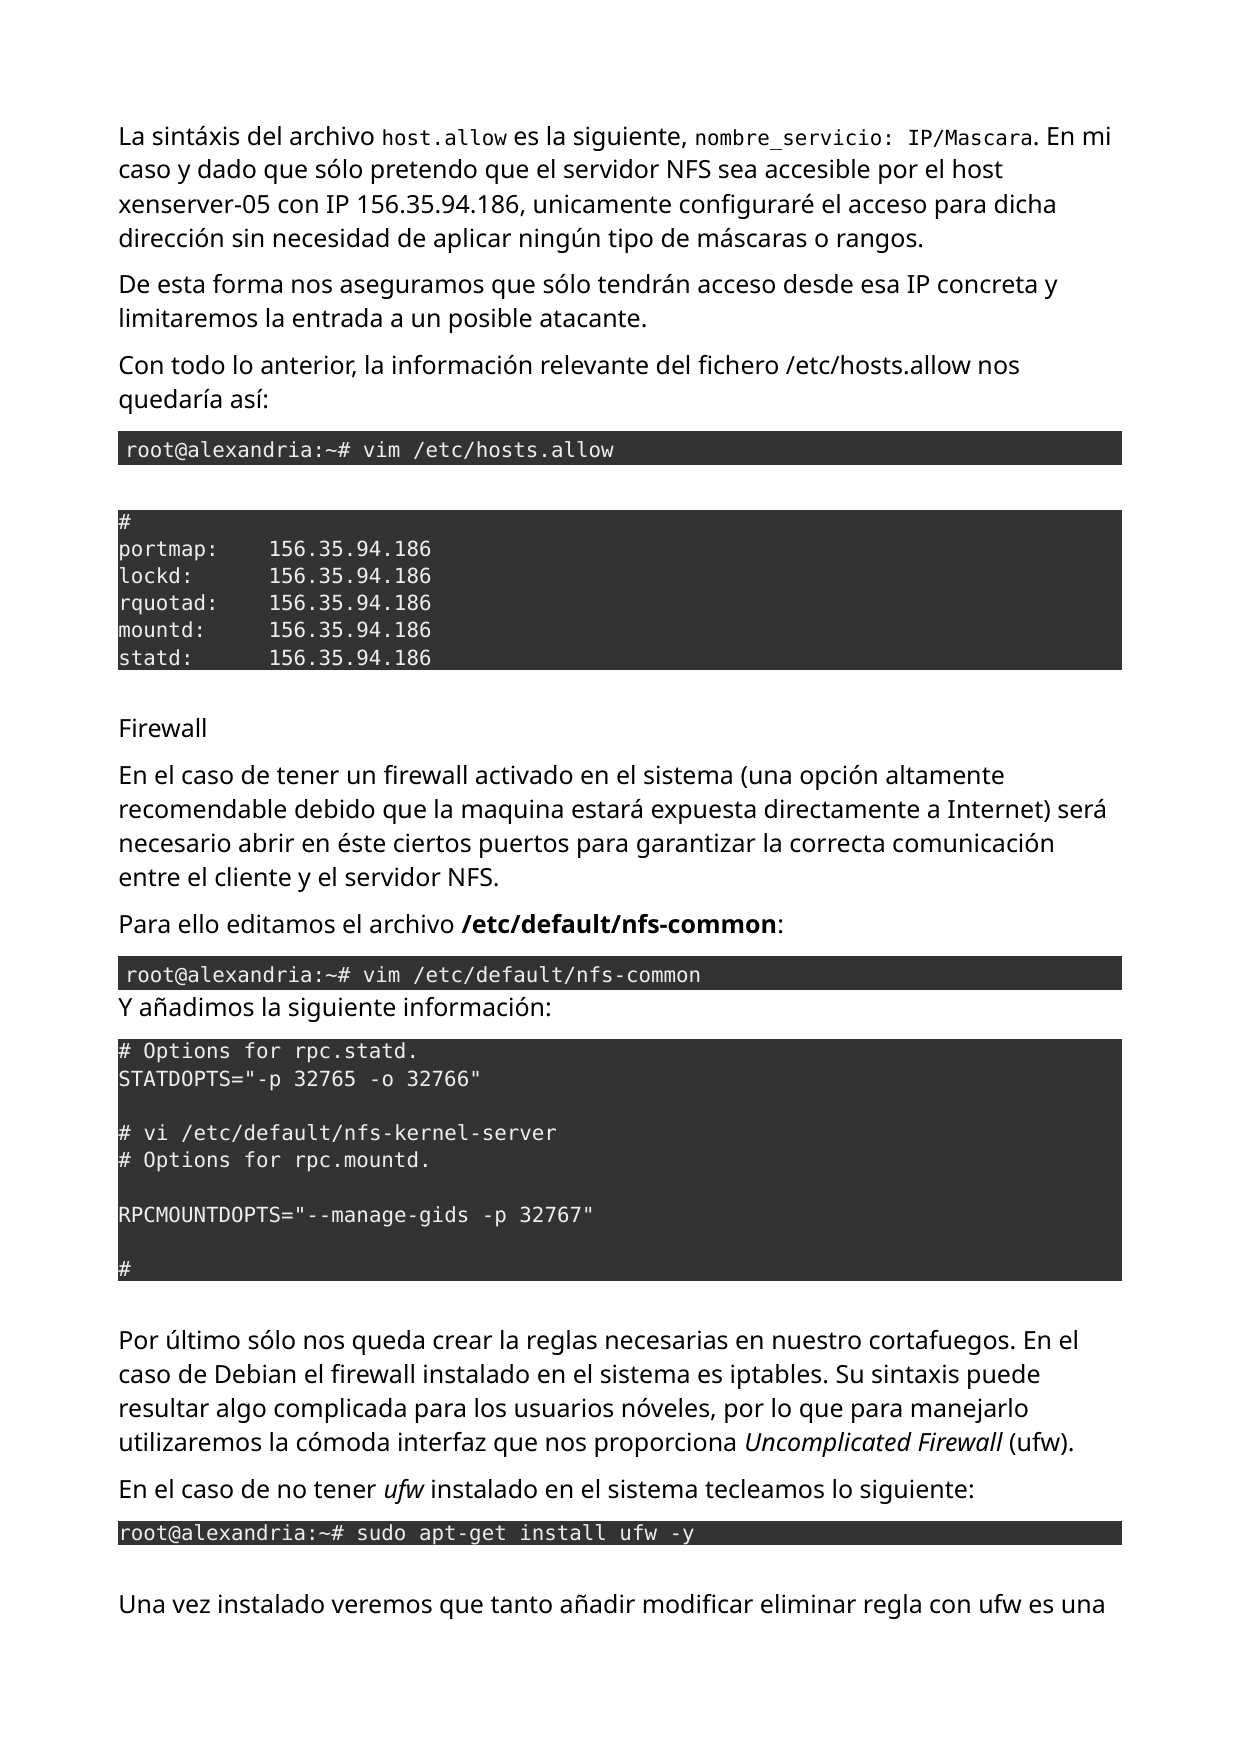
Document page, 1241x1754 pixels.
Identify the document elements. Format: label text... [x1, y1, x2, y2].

text # [118, 1257, 1122, 1281]
text Por último sólo nos queda crear la reglas necesarias en nuestro cortafuegos. En el caso de Debian el firewall instalado en el sistema es iptables. Su sintaxis puede resultar algo complicada para los usuarios nóveles, por lo que para manejarlo utilizaremos la cómoda interfaz que nos proporciona Uncomplicated Firewall (ufw). [118, 1323, 1122, 1459]
text root@alexandria:~# vim /etc/hosts.allow [118, 431, 1122, 465]
text root@alexandria:~# vim /etc/default/nfs-common [118, 956, 1122, 990]
text # vi /etc/default/nfs-kernel-server [118, 1121, 1122, 1145]
text # [118, 510, 1122, 534]
text En el caso de no tener ufw instalado en el sistema tecleamos lo siguiente: [118, 1472, 1122, 1506]
text STATDOPTS="-p 32765 -o 32766" [118, 1067, 1122, 1091]
text lockd: 156.35.94.186 [118, 564, 1122, 588]
text La sintáxis del archivo host.allow es la siguiente, nombre_servicio: IP/Mascara. En mi caso y dado que sólo pretendo que el servidor NFS sea accesible por el host xenserver-05 con IP 156.35.94.186, unicamente configuraré el acceso para dicha dirección sin necesidad de aplicar ningún tipo de máscaras o rangos. [118, 118, 1122, 254]
text root@alexandria:~# sudo apt-get install ufw -y [118, 1521, 1122, 1545]
text Una vez instalado veremos que tanto añadir modificar eliminar regla con ufw es una [118, 1587, 1122, 1621]
text En el caso de tener un firewall activado en el sistema (una opción altamente recomendable debido que la maquina estará expuesta directamente a Internet) será necesario abrir en éste ciertos puertos para garantizar la correcta comunicación entre el cliente y el servidor NFS. [118, 758, 1122, 894]
text portmap: 156.35.94.186 [118, 537, 1122, 561]
text Para ello editamos el archivo /etc/default/nfs-common: [118, 906, 1122, 941]
text Firewall [118, 711, 1122, 745]
text De esta forma nos aseguramos que sólo tendrán acceso desde esa IP concreta y limitaremos la entrada a un posible atacante. [118, 267, 1122, 335]
text rquotad: 156.35.94.186 [118, 591, 1122, 616]
text Y añadimos la siguiente información: [118, 990, 1122, 1024]
text mountd: 156.35.94.186 [118, 618, 1122, 643]
text Con todo lo anterior, la información relevante del fichero /etc/hosts.allow nos quedaría así: [118, 347, 1122, 416]
text statd: 156.35.94.186 [118, 646, 1122, 670]
text # Options for rpc.mountd. [118, 1148, 1122, 1172]
text RPCMOUNTDOPTS="--manage-gids -p 32767" [118, 1203, 1122, 1227]
text # Options for rpc.statd. [118, 1039, 1122, 1064]
